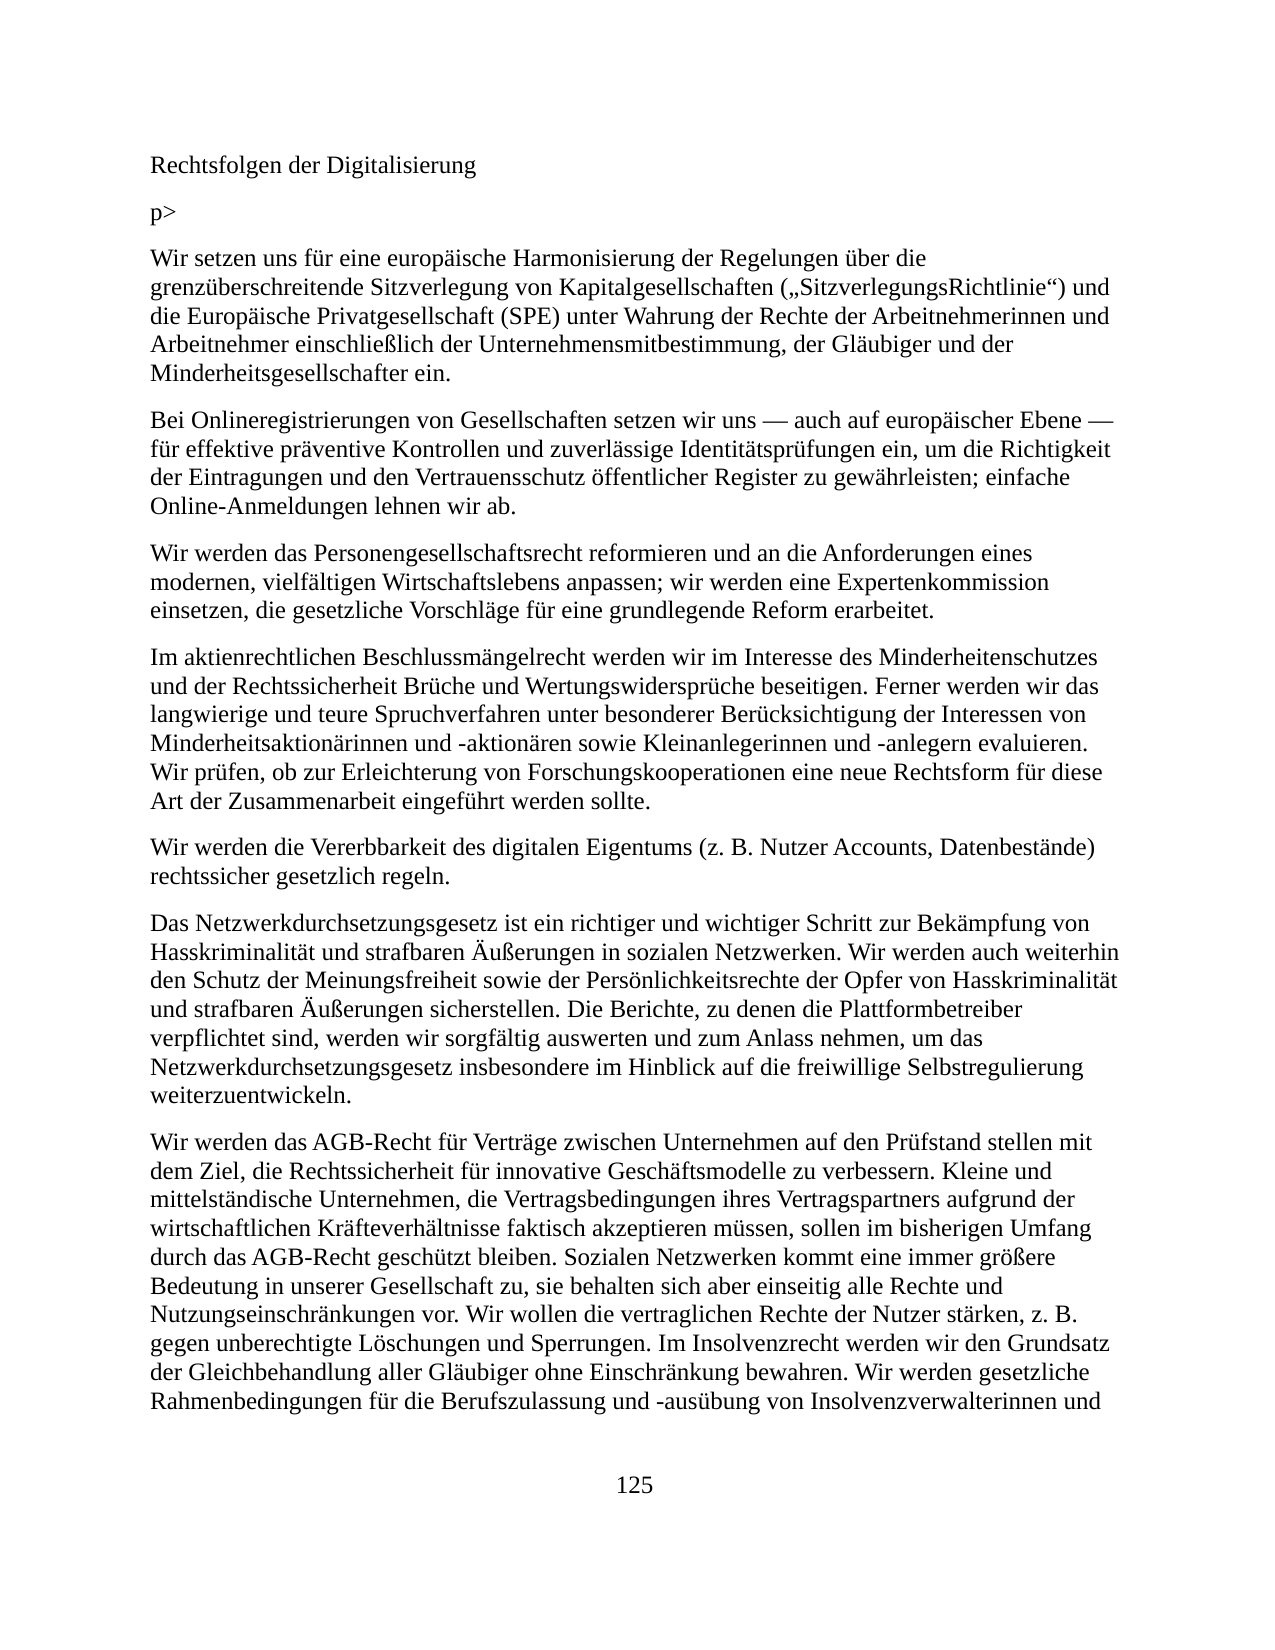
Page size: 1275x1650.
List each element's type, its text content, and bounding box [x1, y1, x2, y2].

text Im aktienrechtlichen Beschlussmängelrecht werden wir im Interesse des Minderheitenschutzes und der Rechtssicherheit Brüche und Wertungswidersprüche beseitigen. Ferner werden wir das langwierige und teure Spruchverfahren unter besonderer Berücksichtigung der Interessen von Minderheitsaktionärinnen und -aktionären sowie Kleinanlegerinnen und -anlegern evaluieren. Wir prüfen, ob zur Erleichterung von Forschungskooperationen eine neue Rechtsform für diese Art der Zusammenarbeit eingeführt werden sollte. [150, 642, 1125, 814]
text Bei Onlineregistrierungen von Gesellschaften setzen wir uns — auch auf europäischer Ebene — für effektive präventive Kontrollen und zuverlässige Identitätsprüfungen ein, um die Richtigkeit der Eintragungen und den Vertrauensschutz öffentlicher Register zu gewährleisten; einfache Online-Anmeldungen lehnen wir ab. [150, 405, 1125, 520]
text Wir werden das AGB-Recht für Verträge zwischen Unternehmen auf den Prüfstand stellen mit dem Ziel, die Rechtssicherheit für innovative Geschäftsmodelle zu verbessern. Kleine und mittelständische Unternehmen, die Vertragsbedingungen ihres Vertragspartners aufgrund der wirtschaftlichen Kräfteverhältnisse faktisch akzeptieren müssen, sollen im bisherigen Umfang durch das AGB-Recht geschützt bleiben. Sozialen Netzwerken kommt eine immer größere Bedeutung in unserer Gesellschaft zu, sie behalten sich aber einseitig alle Rechte und Nutzungseinschränkungen vor. Wir wollen die vertraglichen Rechte der Nutzer stärken, z. B. gegen unberechtigte Löschungen und Sperrungen. Im Insolvenzrecht werden wir den Grundsatz der Gleichbehandlung aller Gläubiger ohne Einschränkung bewahren. Wir werden gesetzliche Rahmenbedingungen für die Berufszulassung und -ausübung von Insolvenzverwalterinnen und [150, 1127, 1125, 1414]
text Rechtsfolgen der Digitalisierung [150, 150, 1125, 179]
text Wir werden das Personengesellschaftsrecht reformieren und an die Anforderungen eines modernen, vielfältigen Wirtschaftslebens anpassen; wir werden eine Expertenkommission einsetzen, die gesetzliche Vorschläge für eine grundlegende Reform erarbeitet. [150, 538, 1125, 624]
text Das Netzwerkdurchsetzungsgesetz ist ein richtiger und wichtiger Schritt zur Bekämpfung von Hasskriminalität und strafbaren Äußerungen in sozialen Netzwerken. Wir werden auch weiterhin den Schutz der Meinungsfreiheit sowie der Persönlichkeitsrechte der Opfer von Hasskriminalität und strafbaren Äußerungen sicherstellen. Die Berichte, zu denen die Plattformbetreiber verpflichtet sind, werden wir sorgfältig auswerten und zum Anlass nehmen, um das Netzwerkdurchsetzungsgesetz insbesondere im Hinblick auf die freiwillige Selbstregulierung weiterzuentwickeln. [150, 908, 1125, 1109]
text Wir werden die Vererbbarkeit des digitalen Eigentums (z. B. Nutzer Accounts, Datenbestände) rechtssicher gesetzlich regeln. [150, 832, 1125, 890]
text Wir setzen uns für eine europäische Harmonisierung der Regelungen über die grenzüberschreitende Sitzverlegung von Kapitalgesellschaften („SitzverlegungsRichtlinie“) und die Europäische Privatgesellschaft (SPE) unter Wahrung der Rechte der Arbeitnehmerinnen und Arbeitnehmer einschließlich der Unternehmensmitbestimmung, der Gläubiger und der Minderheitsgesellschafter ein. [150, 243, 1125, 387]
text p> [150, 197, 1125, 225]
